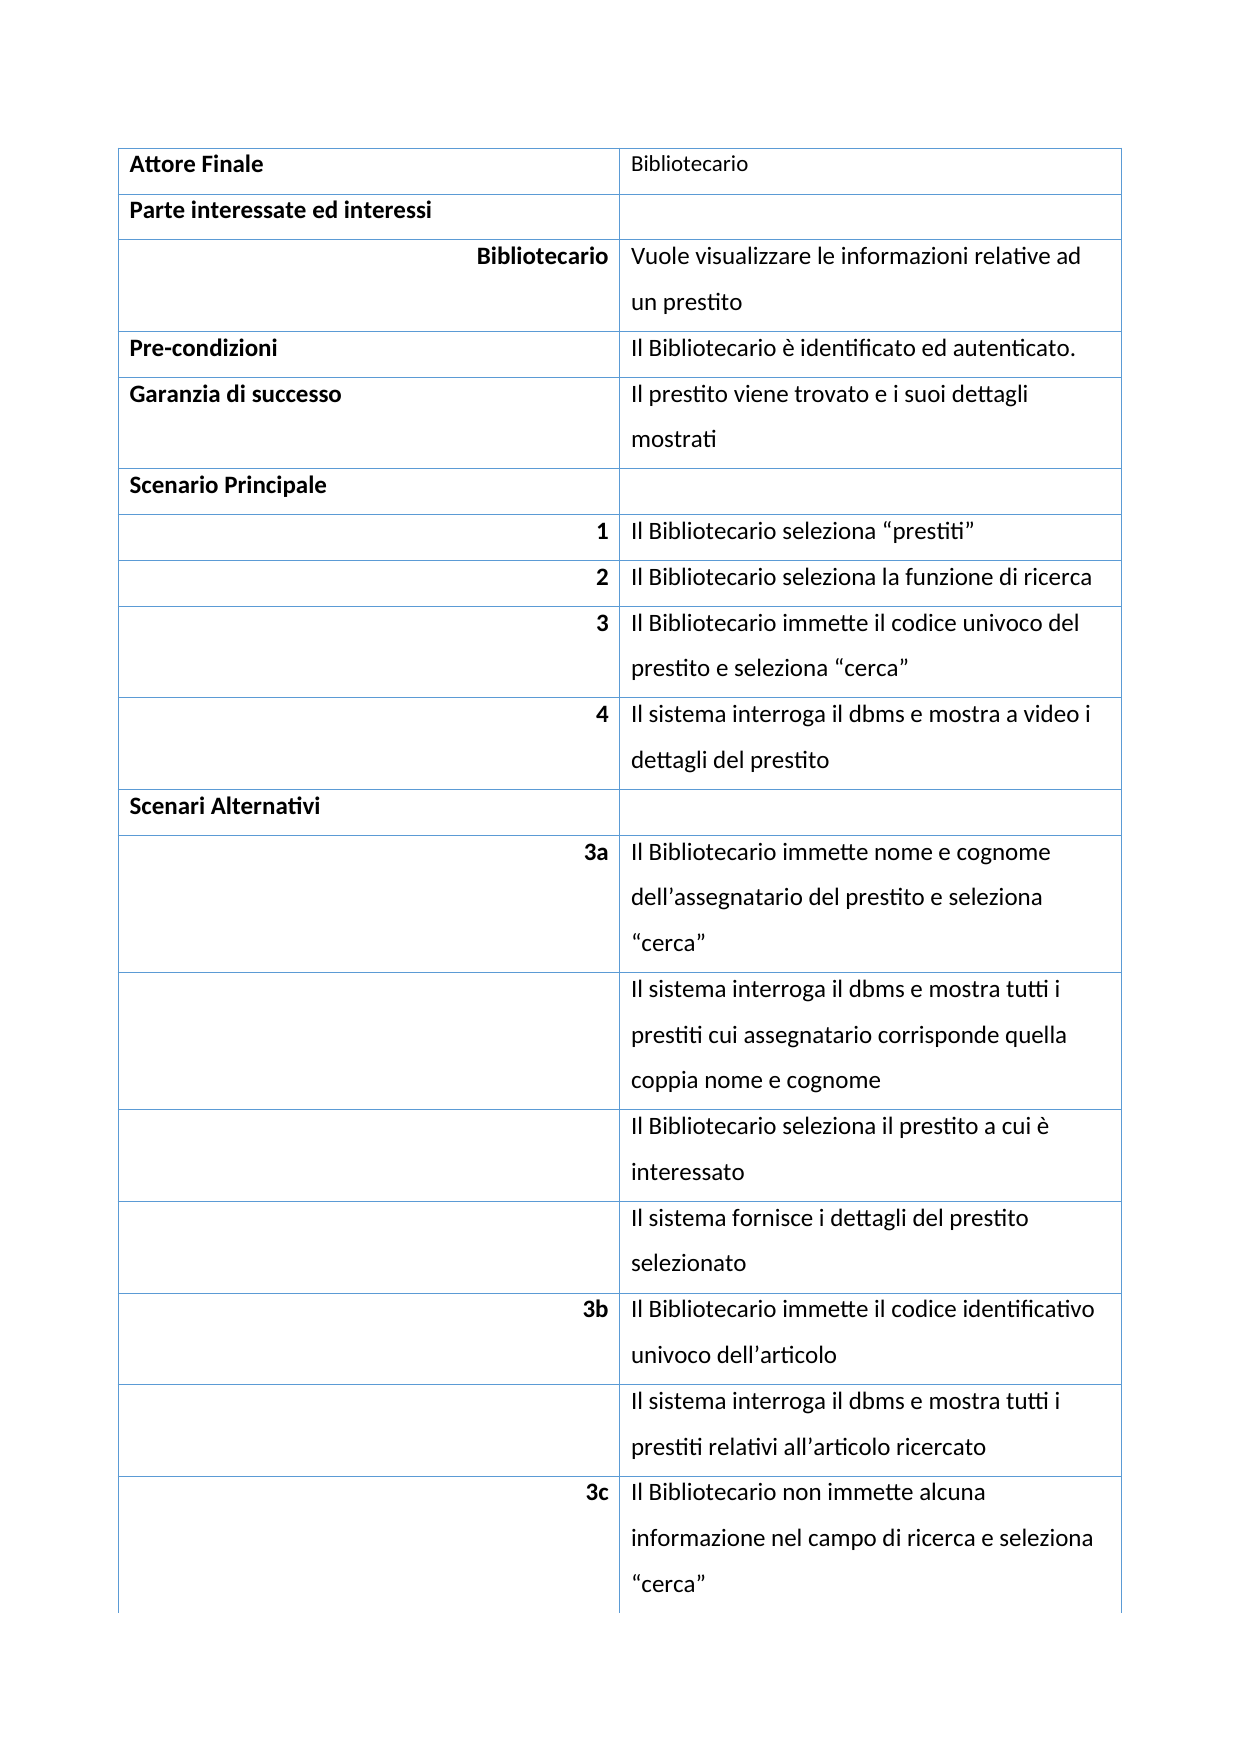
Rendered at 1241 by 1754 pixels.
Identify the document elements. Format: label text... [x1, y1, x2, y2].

table_cell Bibliotecario [620, 149, 1121, 193]
table_cell Vuole visualizzare le informazioni relative ad un prestito [620, 240, 1121, 331]
table_cell [620, 469, 1121, 514]
table_cell [620, 790, 1121, 835]
table_cell Attore Finale [119, 149, 619, 193]
table_cell Il sistema interroga il dbms e mostra tutti i prestiti cui assegnatario corrisponde quella coppia nome e cognome [620, 973, 1121, 1109]
table_cell Garanzia di successo [119, 378, 619, 468]
table_cell Scenario Principale [119, 469, 619, 514]
table_cell [119, 973, 619, 1109]
table_cell 3b [119, 1294, 619, 1384]
table_cell Pre-condizioni [119, 332, 619, 377]
table_cell 2 [119, 561, 619, 606]
table_cell Scenari Alternativi [119, 790, 619, 835]
table_cell Il Bibliotecario seleziona “prestiti” [620, 515, 1121, 560]
table_cell Bibliotecario [119, 240, 619, 331]
table_cell Parte interessate ed interessi [119, 195, 619, 239]
table_cell [119, 1202, 619, 1292]
table_cell Il sistema interroga il dbms e mostra a video i dettagli del prestito [620, 698, 1121, 789]
table_cell 1 [119, 515, 619, 560]
table_cell Il Bibliotecario immette il codice univoco del prestito e seleziona “cerca” [620, 607, 1121, 697]
table_cell Il sistema fornisce i dettagli del prestito selezionato [620, 1202, 1121, 1292]
table_cell Il Bibliotecario seleziona il prestito a cui è interessato [620, 1110, 1121, 1201]
table_cell Il Bibliotecario seleziona la funzione di ricerca [620, 561, 1121, 606]
table_cell Il Bibliotecario è identificato ed autenticato. [620, 332, 1121, 377]
table_cell 3 [119, 607, 619, 697]
table_cell [119, 1110, 619, 1201]
table_cell Il Bibliotecario non immette alcuna informazione nel campo di ricerca e seleziona “cerca” [620, 1477, 1121, 1613]
table_cell 3a [119, 836, 619, 972]
table_cell [620, 195, 1121, 239]
table_cell Il Bibliotecario immette nome e cognome dell’assegnatario del prestito e seleziona “cerca” [620, 836, 1121, 972]
table_cell Il prestito viene trovato e i suoi dettagli mostrati [620, 378, 1121, 468]
table_cell Il sistema interroga il dbms e mostra tutti i prestiti relativi all’articolo ricercato [620, 1385, 1121, 1476]
table_cell Il Bibliotecario immette il codice identificativo univoco dell’articolo [620, 1294, 1121, 1384]
table_cell 3c [119, 1477, 619, 1613]
table_cell [119, 1385, 619, 1476]
table_cell 4 [119, 698, 619, 789]
